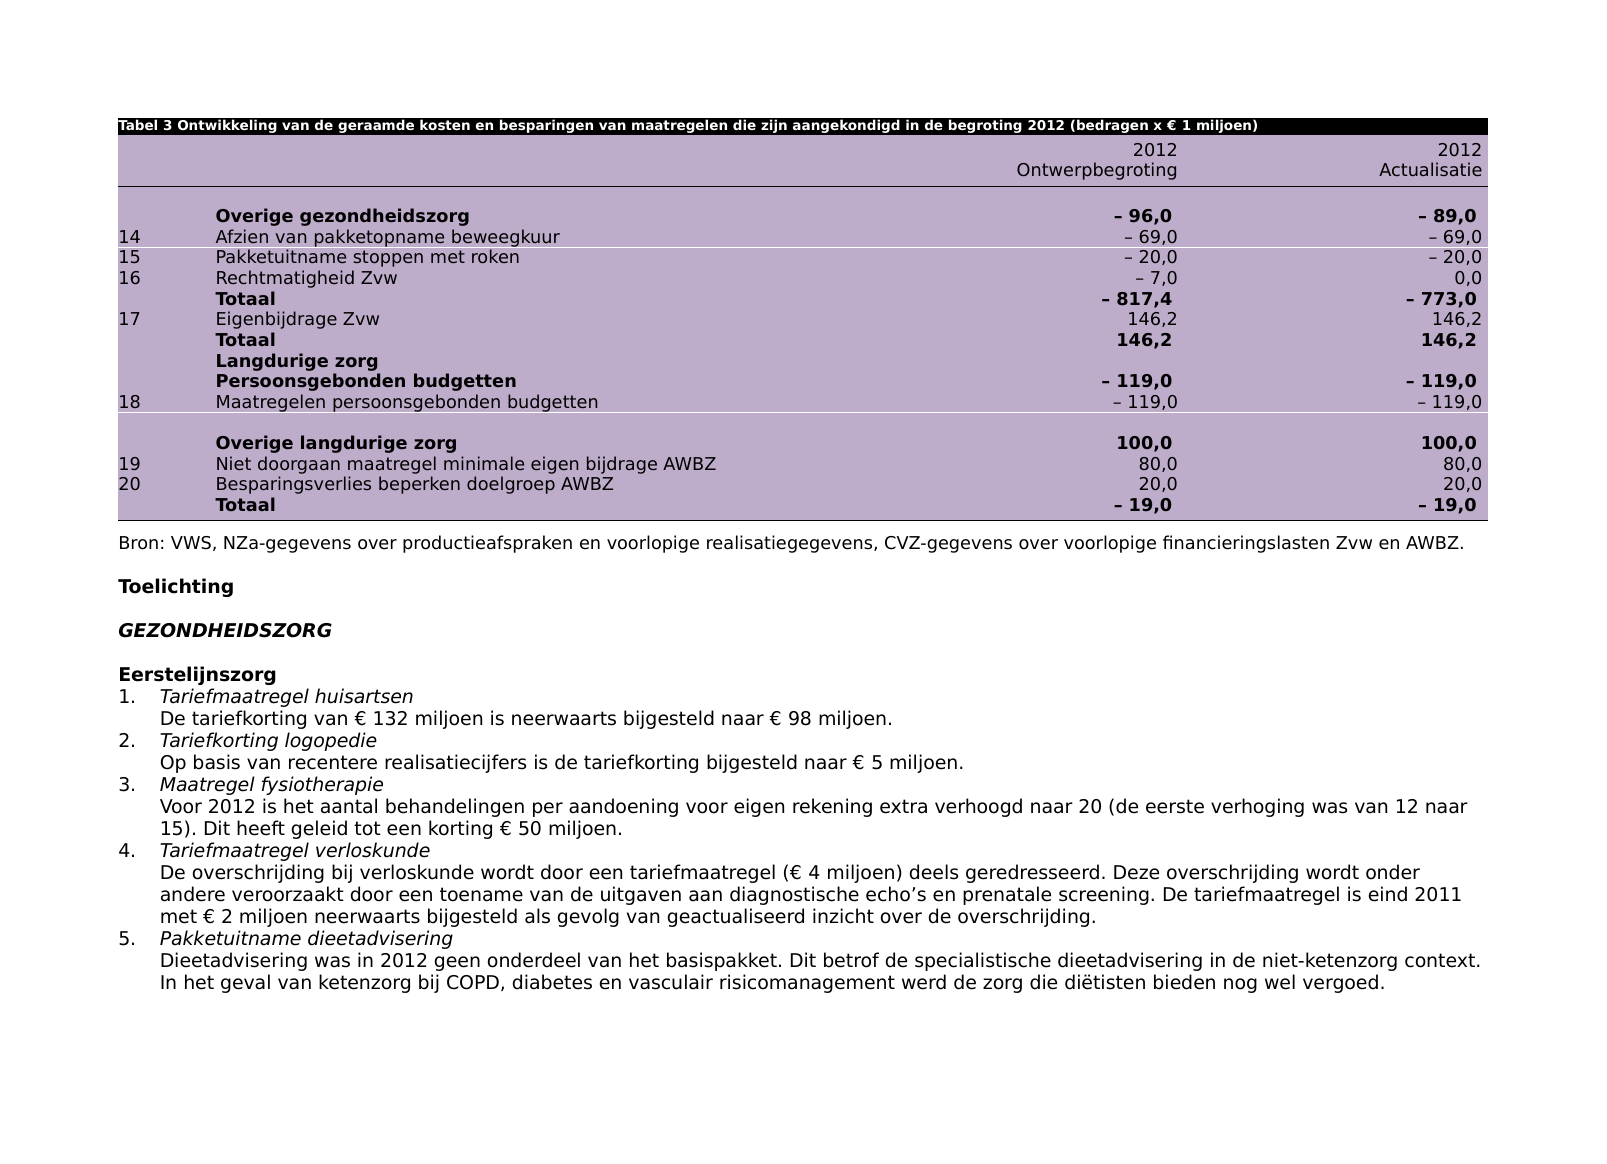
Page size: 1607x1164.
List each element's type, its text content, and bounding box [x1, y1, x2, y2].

table_cell [209, 160, 818, 186]
text 5. Pakketuitname dieetadvisering [118, 928, 1488, 950]
table_cell – 7,0 [818, 268, 1184, 289]
table_cell 146,2 [818, 309, 1184, 330]
table_cell 146,2 [1184, 330, 1488, 351]
table_cell [118, 289, 209, 309]
table_cell 17 [118, 309, 209, 330]
table_cell 2012 [1184, 135, 1488, 160]
table_cell 16 [118, 268, 209, 289]
table_cell 146,2 [818, 330, 1184, 351]
table_cell – 817,4 [818, 289, 1184, 309]
table_cell [118, 135, 209, 160]
table_cell Persoonsgebonden budgetten [209, 371, 818, 392]
table_cell [1184, 187, 1488, 206]
table_cell 18 [118, 392, 209, 412]
table_cell [209, 135, 818, 160]
table_cell – 69,0 [1184, 227, 1488, 247]
table_cell 100,0 [818, 433, 1184, 454]
text Dieetadvisering was in 2012 geen onderdeel van het basispakket. Dit betrof de specialistische dieetadvisering in de niet-ketenzorg context. In het geval van ketenzorg bij COPD, diabetes en vasculair risicomanagement werd de zorg die diëtisten bieden nog wel vergoed. [159, 950, 1488, 994]
table_cell [118, 206, 209, 227]
table_cell [209, 187, 818, 206]
table_cell [118, 433, 209, 454]
table_cell 20,0 [818, 474, 1184, 495]
table_cell – 69,0 [818, 227, 1184, 247]
table_cell [818, 187, 1184, 206]
table_cell – 96,0 [818, 206, 1184, 227]
table_cell 15 [118, 248, 209, 268]
table_cell Totaal [209, 289, 818, 309]
table_cell – 119,0 [1184, 392, 1488, 412]
table_cell Overige langdurige zorg [209, 433, 818, 454]
text 4. Tariefmaatregel verloskunde [118, 840, 1488, 862]
table_cell Afzien van pakketopname beweegkuur [209, 227, 818, 247]
table_cell Actualisatie [1184, 160, 1488, 186]
table_cell 20,0 [1184, 474, 1488, 495]
table_cell 146,2 [1184, 309, 1488, 330]
table_cell 14 [118, 227, 209, 247]
table_cell Besparingsverlies beperken doelgroep AWBZ [209, 474, 818, 495]
table_cell – 773,0 [1184, 289, 1488, 309]
text Op basis van recentere realisatiecijfers is de tariefkorting bijgesteld naar € 5 miljoen. [159, 752, 1488, 774]
table_cell – 20,0 [818, 248, 1184, 268]
table_cell [118, 351, 209, 371]
table_cell 2012 [818, 135, 1184, 160]
table_cell – 119,0 [818, 392, 1184, 412]
table_cell Totaal [209, 495, 818, 520]
table_cell Langdurige zorg [209, 351, 818, 371]
table_cell [1184, 413, 1488, 433]
text De overschrijding bij verloskunde wordt door een tariefmaatregel (€ 4 miljoen) deels geredresseerd. Deze overschrijding wordt onder andere veroorzaakt door een toename van de uitgaven aan diagnostische echo’s en prenatale screening. De tariefmaatregel is eind 2011 met € 2 miljoen neerwaarts bijgesteld als gevolg van geactualiseerd inzicht over de overschrijding. [159, 862, 1488, 928]
table_cell [118, 330, 209, 351]
text Voor 2012 is het aantal behandelingen per aandoening voor eigen rekening extra verhoogd naar 20 (de eerste verhoging was van 12 naar 15). Dit heeft geleid tot een korting € 50 miljoen. [159, 796, 1488, 840]
table_header Tabel 3 Ontwikkeling van de geraamde kosten en besparingen van maatregelen die zijn aangekondigd in de begroting 2012 (bedragen x € 1 miljoen) [118, 118, 1488, 134]
table_cell 0,0 [1184, 268, 1488, 289]
table_cell – 19,0 [818, 495, 1184, 520]
table_cell [118, 160, 209, 186]
text De tariefkorting van € 132 miljoen is neerwaarts bijgesteld naar € 98 miljoen. [159, 708, 1488, 730]
table_cell [118, 187, 209, 206]
table_cell 80,0 [1184, 454, 1488, 474]
table_cell [118, 495, 209, 520]
table_cell [118, 371, 209, 392]
table_cell Eigenbijdrage Zvw [209, 309, 818, 330]
table_cell – 119,0 [1184, 371, 1488, 392]
subtitle Eerstelijnszorg [118, 664, 1488, 686]
table_cell [1184, 351, 1488, 371]
table_cell Ontwerpbegroting [818, 160, 1184, 186]
table_cell – 119,0 [818, 371, 1184, 392]
table_cell Rechtmatigheid Zvw [209, 268, 818, 289]
table_cell – 89,0 [1184, 206, 1488, 227]
table_cell [209, 413, 818, 433]
subtitle GEZONDHEIDSZORG [118, 620, 1488, 642]
table_cell 100,0 [1184, 433, 1488, 454]
table_cell Pakketuitname stoppen met roken [209, 248, 818, 268]
table_cell – 19,0 [1184, 495, 1488, 520]
table_cell 20 [118, 474, 209, 495]
table_cell Totaal [209, 330, 818, 351]
subtitle Toelichting [118, 576, 1488, 598]
table_cell – 20,0 [1184, 248, 1488, 268]
table_cell 19 [118, 454, 209, 474]
table_cell Maatregelen persoonsgebonden budgetten [209, 392, 818, 412]
table_cell Overige gezondheidszorg [209, 206, 818, 227]
text 2. Tariefkorting logopedie [118, 730, 1488, 752]
table_cell [818, 351, 1184, 371]
text 3. Maatregel fysiotherapie [118, 774, 1488, 796]
table_cell Bron: VWS, NZa-gegevens over productieafspraken en voorlopige realisatiegegevens, CVZ-gegevens over voorlopige financieringslasten Zvw en AWBZ. [118, 521, 1488, 554]
table_cell [818, 413, 1184, 433]
text 1. Tariefmaatregel huisartsen [118, 686, 1488, 708]
table_cell [118, 413, 209, 433]
table_cell 80,0 [818, 454, 1184, 474]
table_cell Niet doorgaan maatregel minimale eigen bijdrage AWBZ [209, 454, 818, 474]
